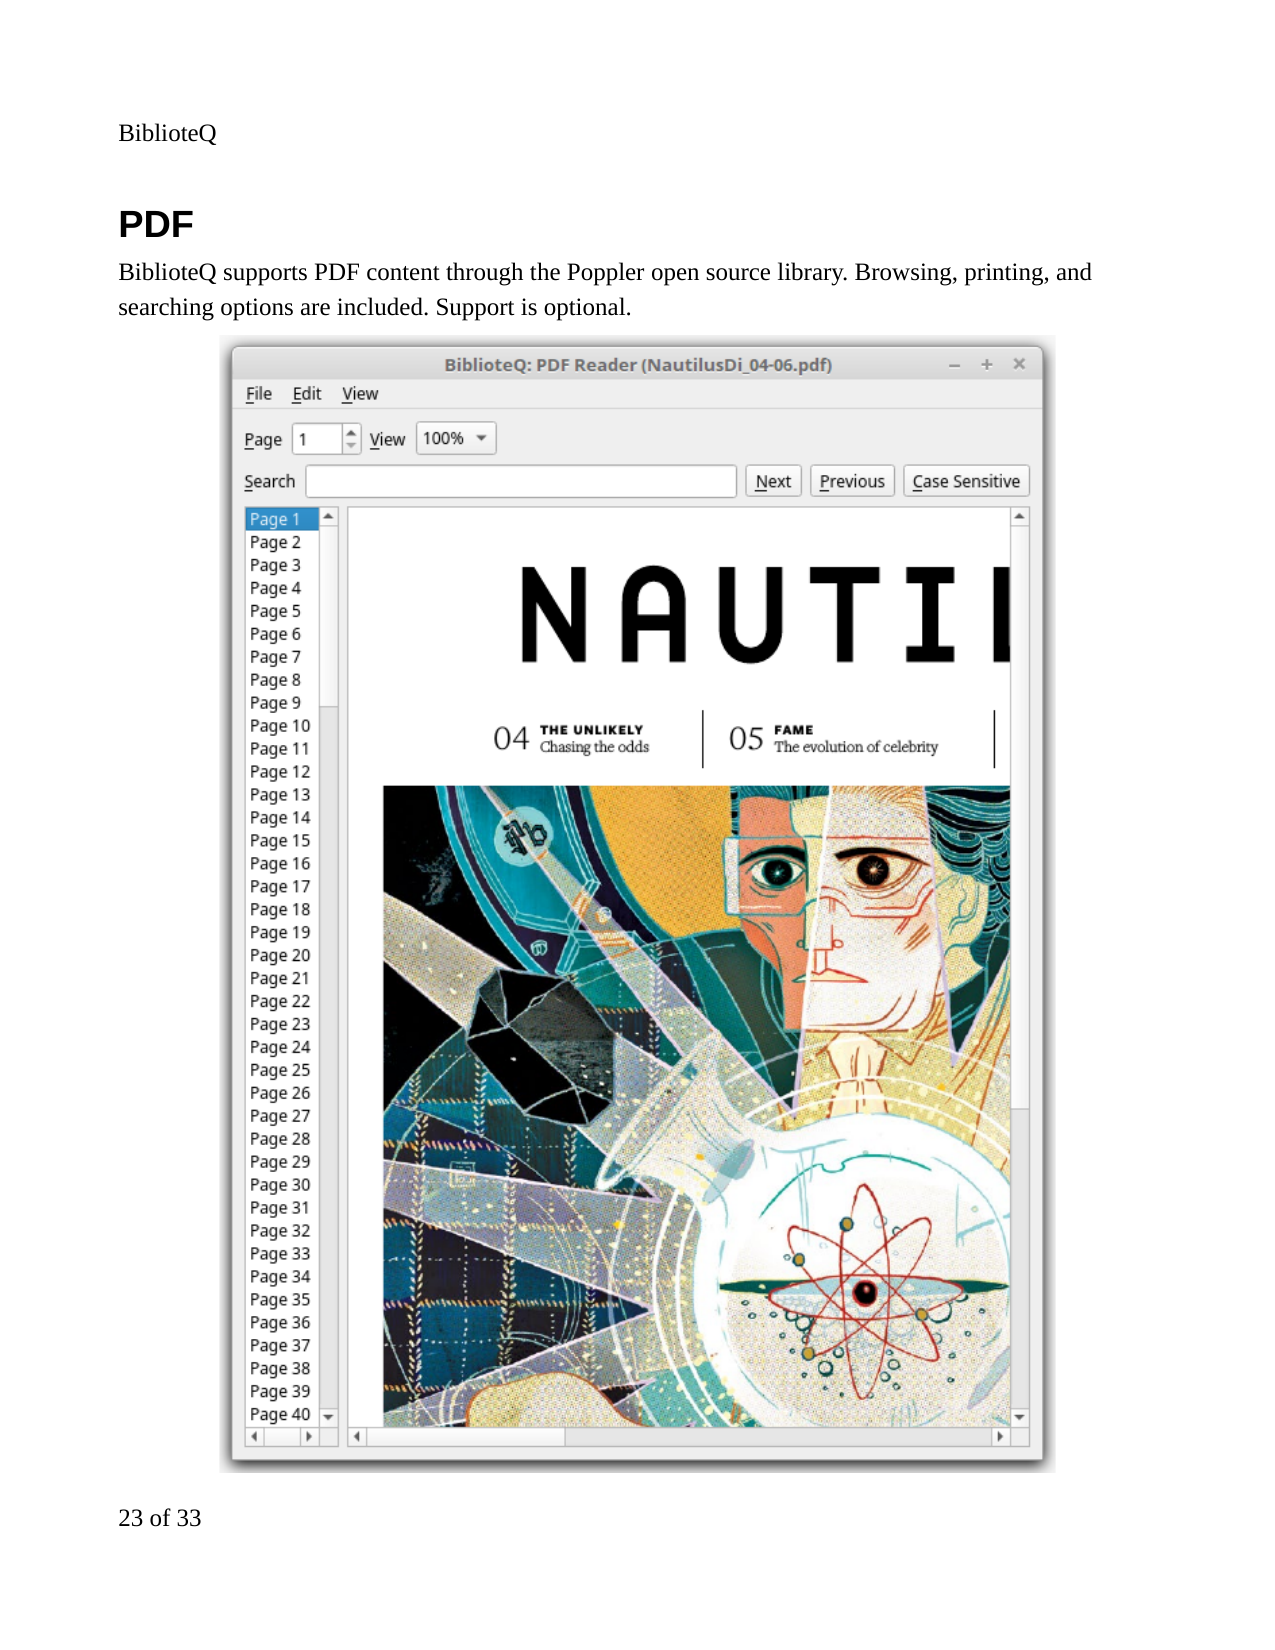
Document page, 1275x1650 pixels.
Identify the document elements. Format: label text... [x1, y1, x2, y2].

picture [219, 335, 1056, 1473]
text BiblioteQ supports PDF content through the Poppler open source library. Browsing, printing, and searching options are included. Support is optional. [118, 257, 1157, 321]
subtitle PDF [118, 201, 1157, 245]
